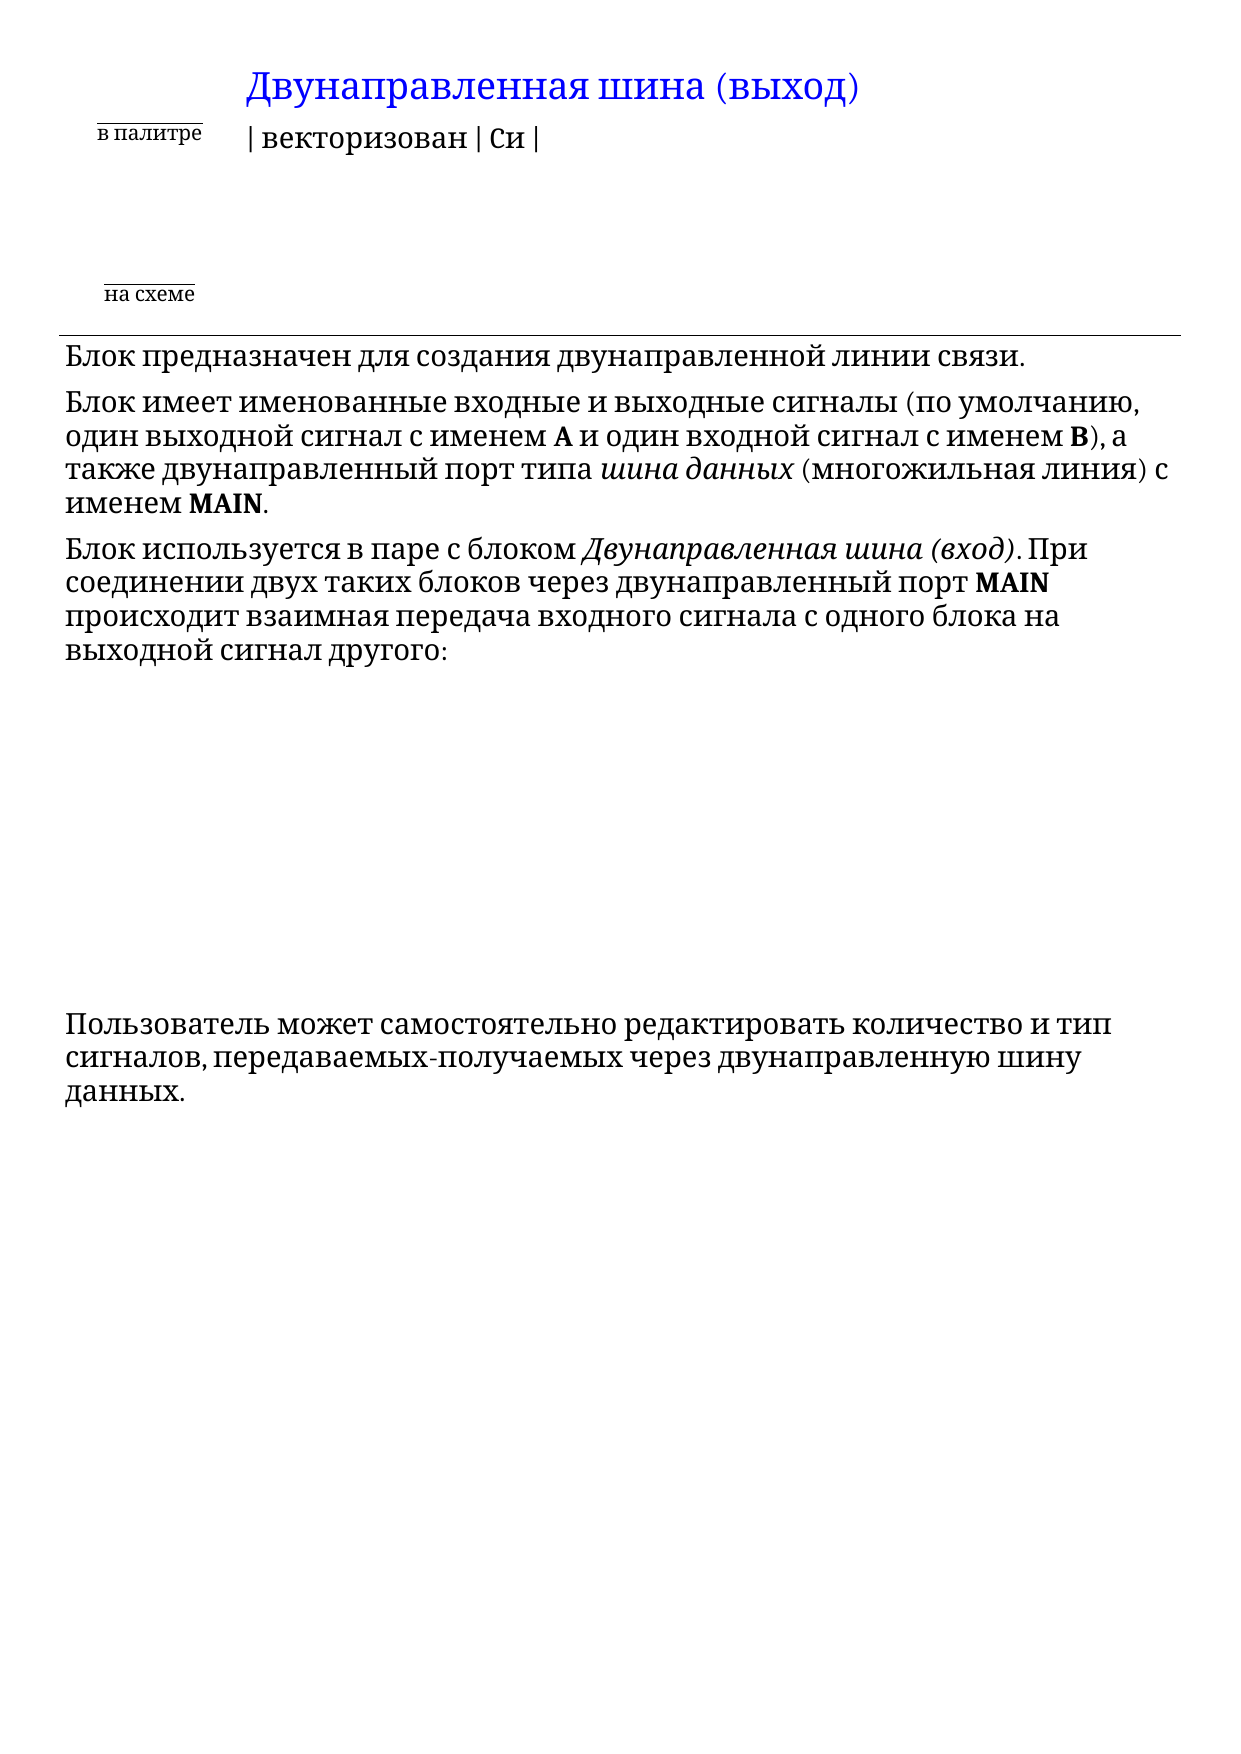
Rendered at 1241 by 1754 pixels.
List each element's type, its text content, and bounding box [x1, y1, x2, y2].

table_header Двунаправленная шина (выход) [240, 59, 1181, 116]
table_cell в палитре [59, 116, 240, 173]
table_header [59, 59, 240, 116]
table_cell [240, 174, 1181, 277]
table_cell | векторизован | Cи | [240, 116, 1181, 173]
table_cell Блок предназначен для создания двунаправленной линии связи. Блок имеет именованные входные и выходные сигналы (по умолчанию, один выходной сигнал с именем A и один входной сигнал с именем B), а также двунаправленный порт типа шина данных (многожильная линия) с именем MAIN. Блок используется в паре с блоком Двунаправленная шина (вход). При соединении двух таких блоков через двунаправленный порт MAIN происходит взаимная передача входного сигнала с одного блока на выходной сигнал другого: Пользователь может самостоятельно редактировать количество и тип сигналов, передаваемых-получаемых через двунаправленную шину данных. [59, 336, 1181, 1127]
table_cell [59, 174, 240, 277]
table_cell на схеме [59, 277, 240, 334]
table_cell [240, 277, 1181, 334]
